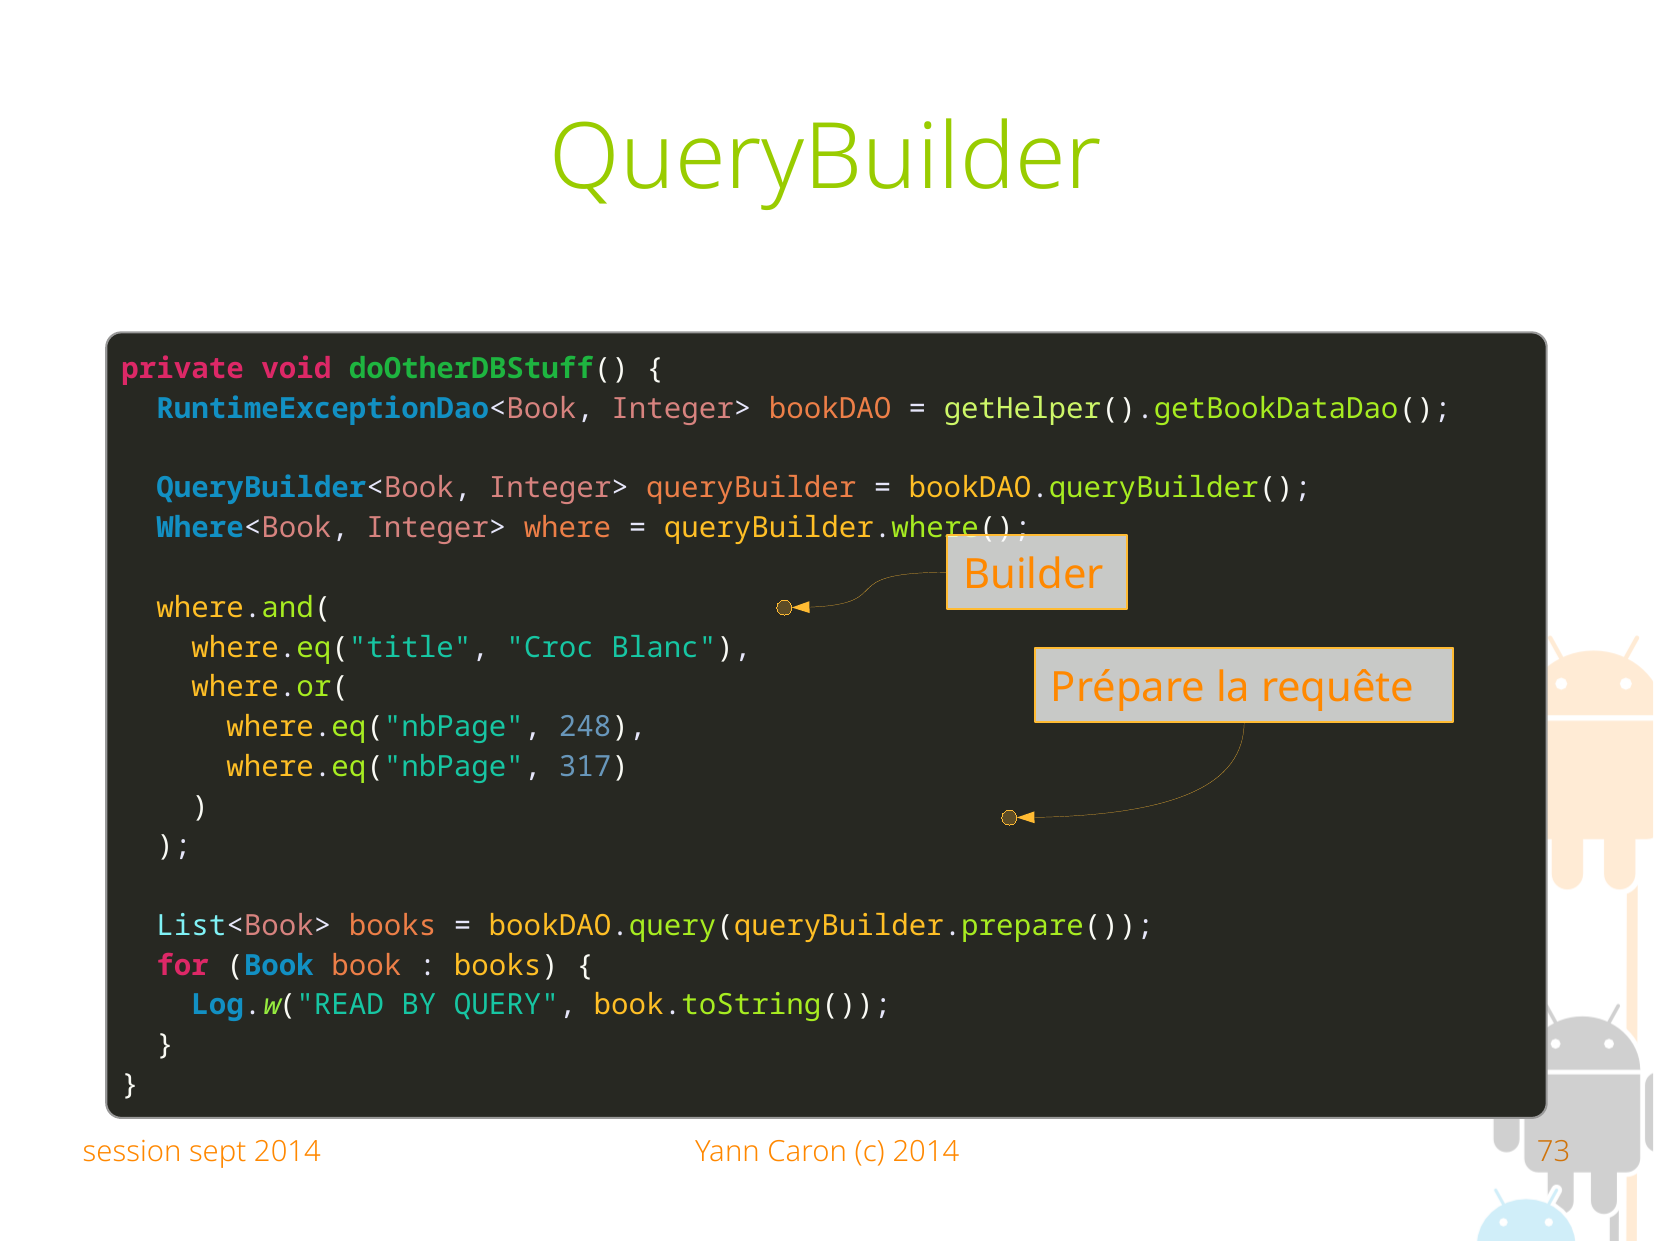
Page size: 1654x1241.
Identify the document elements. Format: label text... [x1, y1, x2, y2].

title QueryBuilder [82, 49, 1571, 257]
text_box private void doOtherDBStuff() { RuntimeExceptionDao<Book, Integer> bookDAO = getHelper().getBookDataDao(); QueryBuilder<Book, Integer> queryBuilder = bookDAO.queryBuilder(); Where<Book, Integer> where = queryBuilder.where(); where.and( where.eq("title", "Croc Blanc"), where.or( where.eq("nbPage", 248), where.eq("nbPage", 317) ) ); List<Book> books = bookDAO.query(queryBuilder.prepare()); for (Book book : books) { Log.w("READ BY QUERY", book.toString()); } } [106, 332, 1547, 1014]
text_box [1001, 810, 1017, 826]
picture [240, 423, 1654, 1241]
text_box Prépare la requête [1035, 647, 1454, 714]
text_box [776, 600, 792, 616]
text_box Builder [947, 535, 1127, 602]
